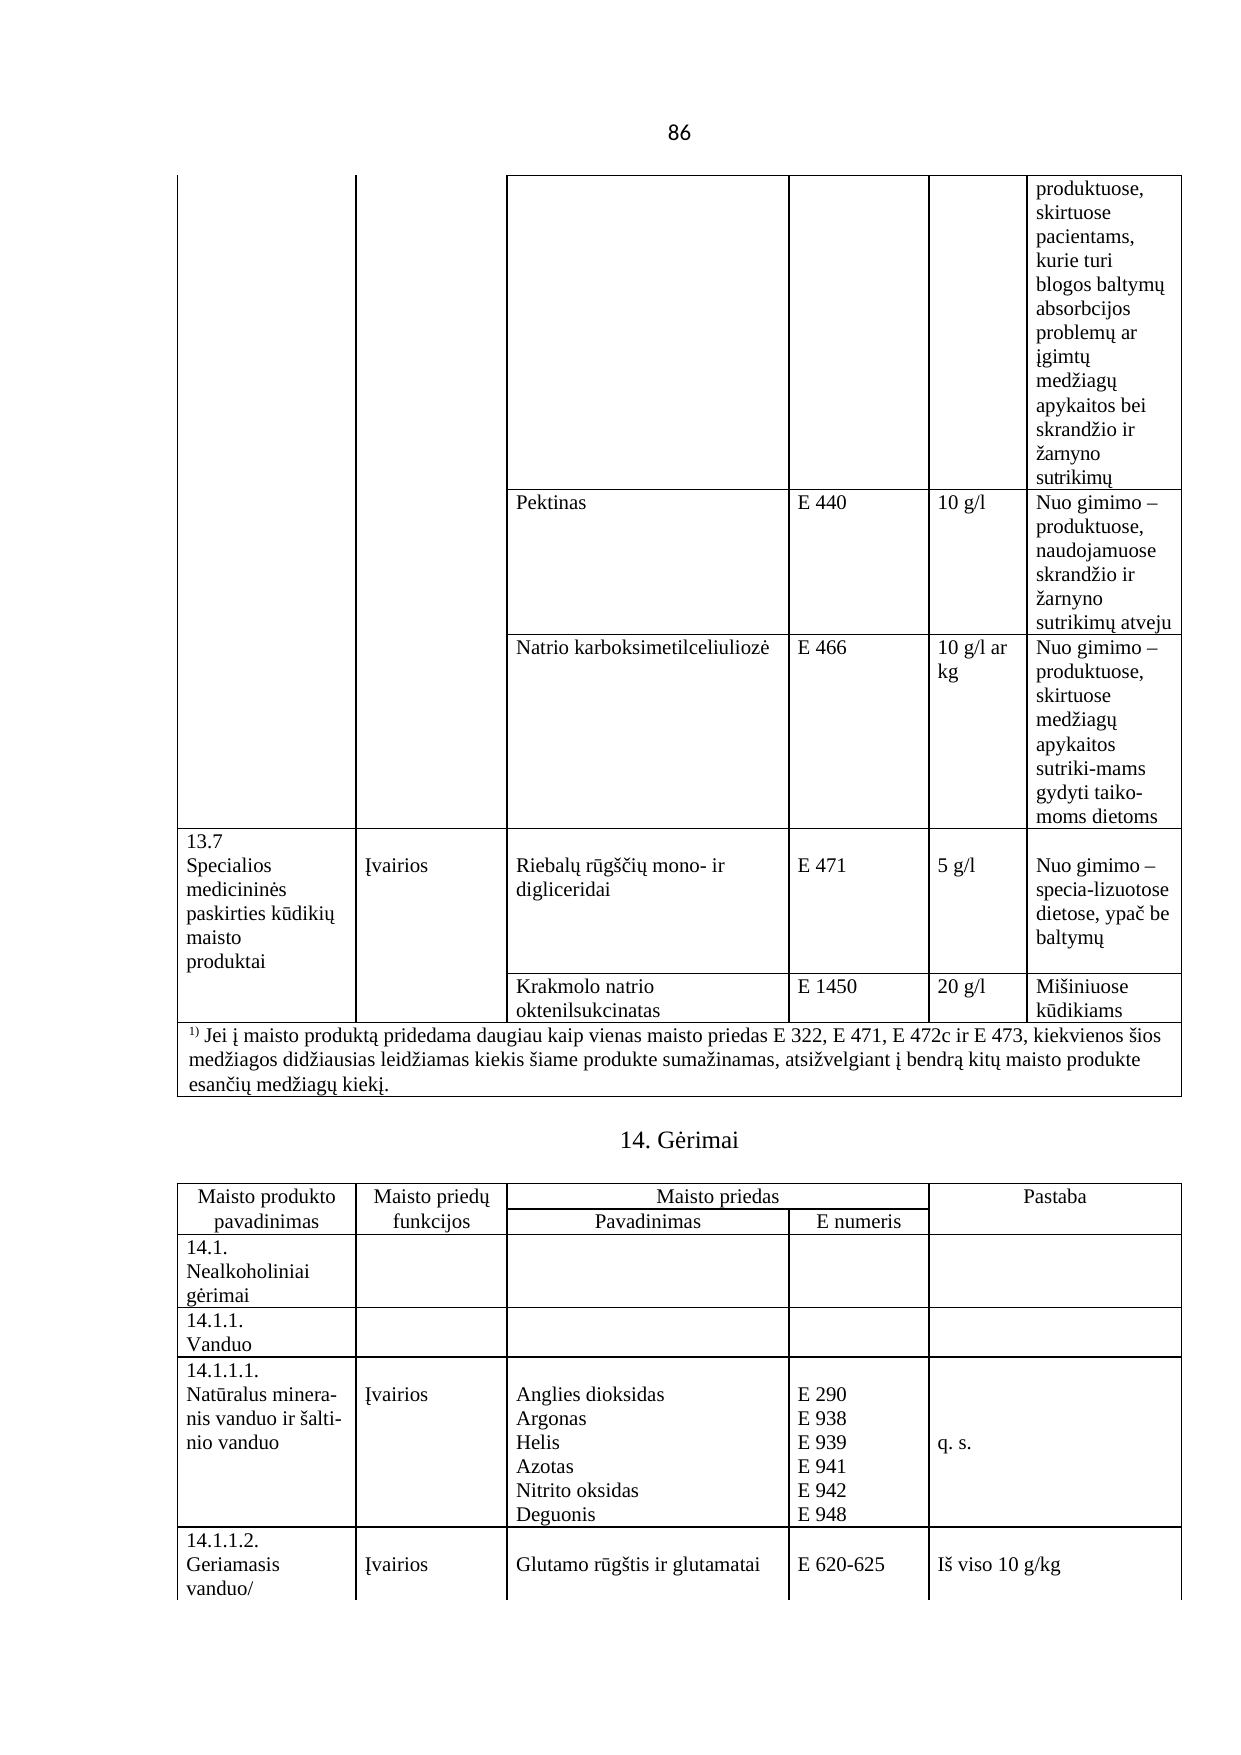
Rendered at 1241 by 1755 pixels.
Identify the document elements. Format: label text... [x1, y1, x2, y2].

table_header Maisto priedų [357, 1184, 506, 1208]
table_cell E 941 [790, 1454, 928, 1478]
table_cell E 942 [790, 1478, 928, 1502]
table_cell [790, 176, 928, 489]
table_cell Įvairios [357, 829, 506, 973]
table_cell E 1450 [790, 974, 928, 1022]
table_cell [357, 489, 506, 634]
table_cell [357, 973, 506, 1022]
table_cell E 938 [790, 1406, 928, 1430]
table_cell Helis [508, 1430, 788, 1454]
table_cell Deguonis [508, 1502, 788, 1526]
table_cell 13.7 Specialios medicininės paskirties kūdikių maisto produktai [178, 829, 355, 973]
table_cell [357, 175, 506, 489]
table_cell [357, 1454, 506, 1478]
table_cell q. s. [930, 1430, 1181, 1454]
table_cell 10 g/l ar kg [930, 635, 1026, 828]
table_cell [178, 634, 355, 828]
table_header Pastaba [930, 1184, 1181, 1208]
table_cell [930, 1235, 1181, 1307]
table_cell [178, 1502, 355, 1526]
table_cell E 440 [790, 490, 928, 634]
table_cell E 466 [790, 635, 928, 828]
table_cell Pektinas [508, 490, 788, 634]
table_cell Iš viso 10 g/kg [930, 1528, 1181, 1600]
table_cell Nuo gimimo – produktuose, naudojamuose skrandžio ir žarnyno sutrikimų atveju [1028, 490, 1181, 634]
table_cell [357, 1235, 506, 1307]
table_cell Azotas [508, 1454, 788, 1478]
table_cell E 290 [790, 1358, 928, 1406]
table_cell [178, 1478, 355, 1502]
table_cell funkcijos [357, 1208, 506, 1233]
table_cell 14.1.1.1. Natūralus minera- [178, 1358, 355, 1406]
table_cell Nuo gimimo – produktuose, skirtuose medžiagų apykaitos sutriki-mams gydyti taiko-moms dietoms [1028, 635, 1181, 828]
table_cell [508, 1308, 788, 1356]
table_cell [178, 973, 355, 1022]
table_cell [357, 1308, 506, 1356]
table_cell [930, 1208, 1181, 1233]
table_cell [930, 1478, 1181, 1502]
table_cell Argonas [508, 1406, 788, 1430]
table_cell 14.1.1. Vanduo [178, 1308, 355, 1356]
table_cell Įvairios [357, 1358, 506, 1406]
table_cell [178, 175, 355, 489]
table_cell produktuose, skirtuose pacientams, kurie turi blogos baltymų absorbcijos problemų ar įgimtų medžiagų apykaitos bei skrandžio ir žarnyno sutrikimų [1028, 176, 1181, 489]
table_cell [508, 176, 788, 489]
table_cell [178, 1454, 355, 1478]
table_cell Glutamo rūgštis ir glutamatai [508, 1528, 788, 1600]
table_cell [930, 1454, 1181, 1478]
table_cell nio vanduo [178, 1430, 355, 1454]
table_cell [790, 1235, 928, 1307]
table_cell Mišiniuose kūdikiams [1028, 974, 1181, 1022]
table_cell [357, 1406, 506, 1430]
table_cell E numeris [790, 1210, 928, 1233]
text 14. Gėrimai [177, 1125, 1181, 1154]
table_cell nis vanduo ir šalti- [178, 1406, 355, 1430]
table_cell [930, 176, 1026, 489]
table_cell 14.1. Nealkoholiniai gėrimai [178, 1235, 355, 1307]
table_cell 5 g/l [930, 829, 1026, 973]
table_cell 14.1.1.2. Geriamasis vanduo/ [178, 1528, 355, 1600]
table_cell 1) Jei į maisto produktą pridedama daugiau kaip vienas maisto priedas E 322, E 471, E 472c ir E 473, kiekvienos šios medžiagos didžiausias leidžiamas kiekis šiame produkte sumažinamas, atsižvelgiant į bendrą kitų maisto produkte esančių medžiagų kiekį. [178, 1023, 1181, 1096]
table_cell [930, 1406, 1181, 1430]
table_cell pavadinimas [178, 1208, 355, 1233]
table_cell E 948 [790, 1502, 928, 1526]
table_cell Riebalų rūgščių mono- ir digliceridai [508, 829, 788, 973]
table_cell 10 g/l [930, 490, 1026, 634]
table_cell Pavadinimas [508, 1210, 788, 1233]
table_cell [357, 1430, 506, 1454]
table_cell [357, 1502, 506, 1526]
table_cell E 939 [790, 1430, 928, 1454]
table_cell [508, 1235, 788, 1307]
table_cell [930, 1502, 1181, 1526]
table_cell [790, 1308, 928, 1356]
table_cell Krakmolo natrio oktenilsukcinatas [508, 974, 788, 1022]
table_cell Nitrito oksidas [508, 1478, 788, 1502]
table_cell E 620-625 [790, 1528, 928, 1600]
table_cell [930, 1358, 1181, 1406]
table_cell E 471 [790, 829, 928, 973]
table_cell [930, 1308, 1181, 1356]
table_cell 20 g/l [930, 974, 1026, 1022]
table_cell Anglies dioksidas [508, 1358, 788, 1406]
table_header Maisto produkto [178, 1184, 355, 1208]
table_cell [357, 634, 506, 828]
table_cell Natrio karboksimetilceliuliozė [508, 635, 788, 828]
table_header Maisto priedas [508, 1184, 928, 1208]
table_cell Įvairios [357, 1528, 506, 1600]
table_cell [357, 1478, 506, 1502]
table_cell [178, 489, 355, 634]
table_cell Nuo gimimo – specia-lizuotose dietose, ypač be baltymų [1028, 829, 1181, 973]
